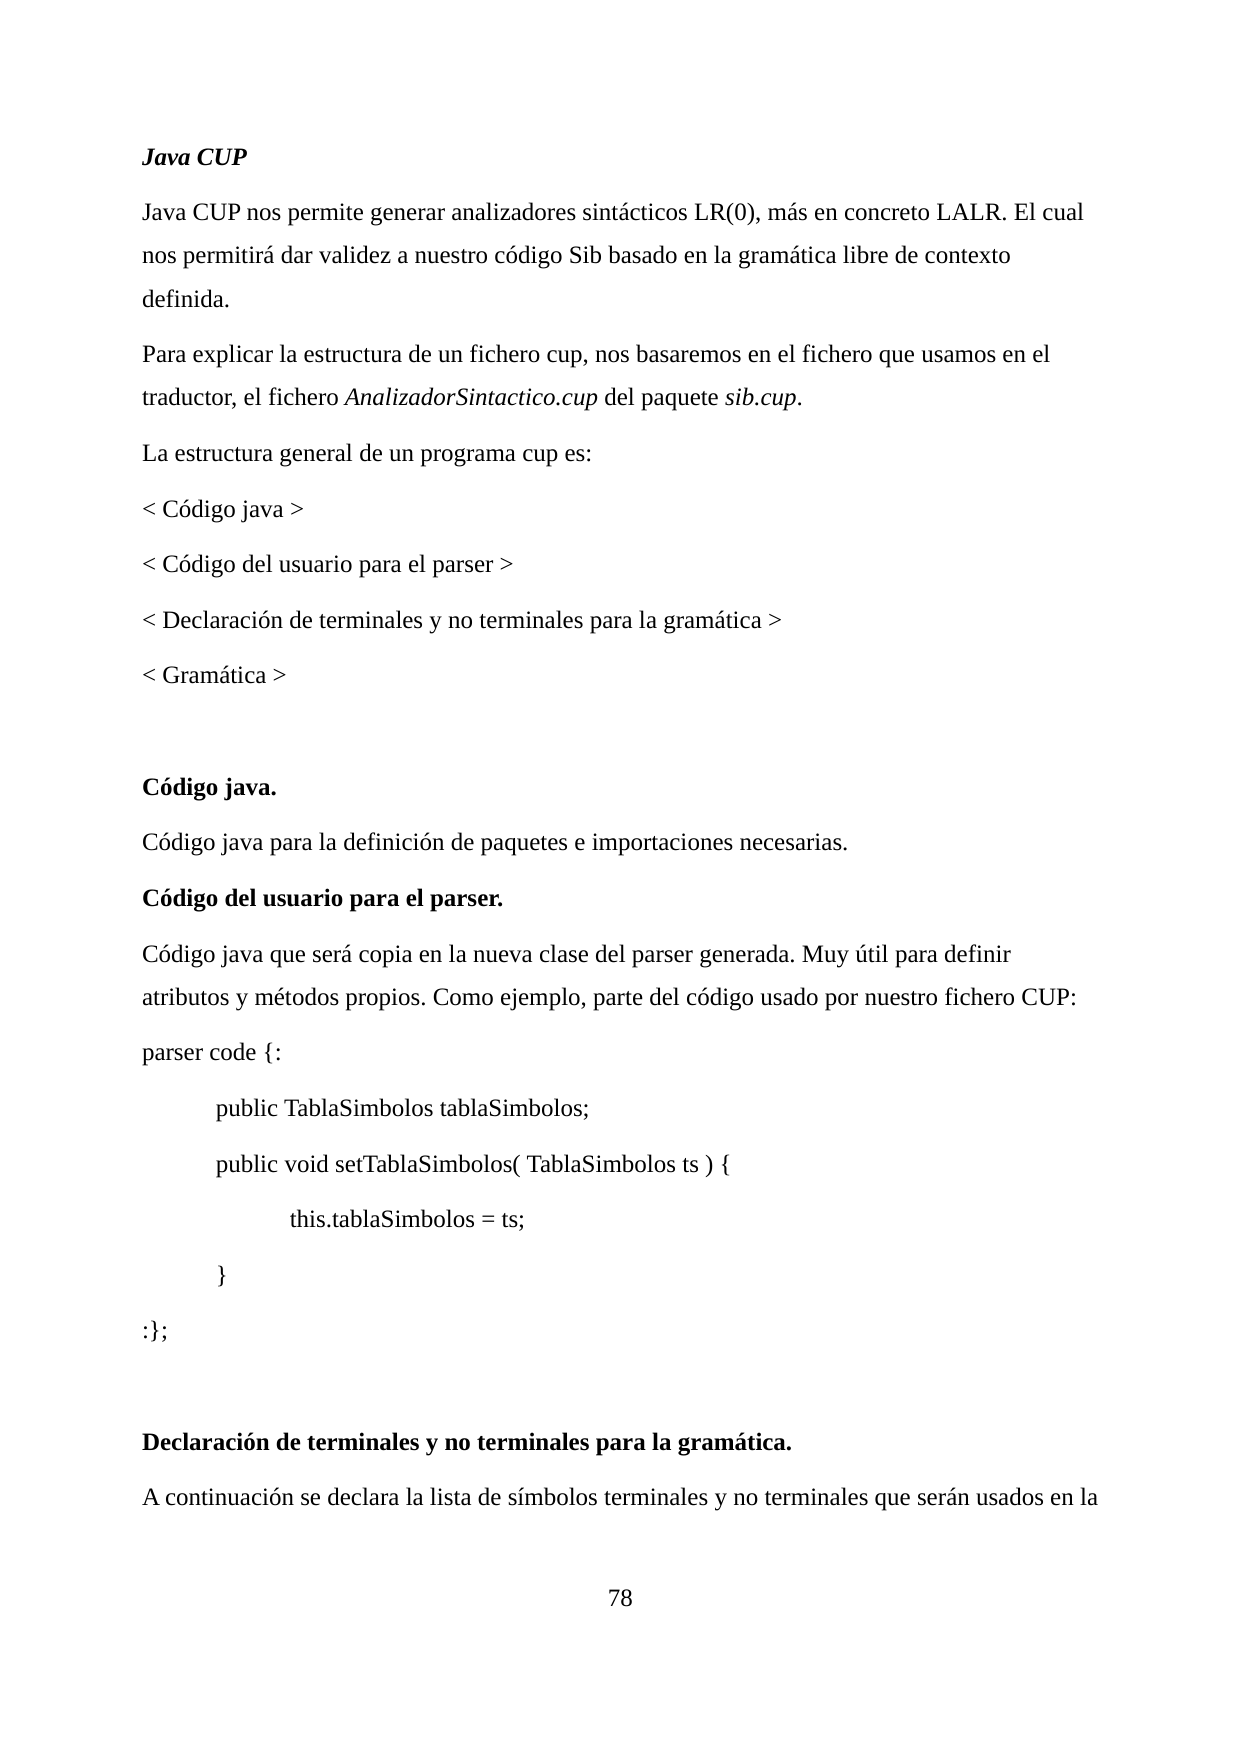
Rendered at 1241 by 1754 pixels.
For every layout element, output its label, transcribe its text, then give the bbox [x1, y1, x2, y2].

text :}; [142, 1316, 1098, 1344]
text } [142, 1260, 1098, 1289]
text Declaración de terminales y no terminales para la gramática. [142, 1427, 1098, 1456]
text La estructura general de un programa cup es: [142, 438, 1098, 467]
text < Código java > [142, 494, 1098, 522]
text A continuación se declara la lista de símbolos terminales y no terminales que serán usados en la [142, 1482, 1098, 1511]
text Código java. [142, 772, 1098, 801]
text < Código del usuario para el parser > [142, 549, 1098, 578]
text Código java que será copia en la nueva clase del parser generada. Muy útil para definir atributos y métodos propios. Como ejemplo, parte del código usado por nuestro fichero CUP: [142, 939, 1098, 1011]
text public void setTablaSimbolos( TablaSimbolos ts ) { [142, 1149, 1098, 1177]
text parser code {: [142, 1037, 1098, 1066]
text Java CUP nos permite generar analizadores sintácticos LR(0), más en concreto LALR. El cual nos permitirá dar validez a nuestro código Sib basado en la gramática libre de contexto definida. [142, 197, 1098, 312]
text Código del usuario para el parser. [142, 883, 1098, 912]
text Código java para la definición de paquetes e importaciones necesarias. [142, 827, 1098, 856]
text this.tablaSimbolos = ts; [142, 1204, 1098, 1233]
subtitle Java CUP [142, 142, 1098, 171]
text public TablaSimbolos tablaSimbolos; [142, 1093, 1098, 1122]
text < Declaración de terminales y no terminales para la gramática > [142, 605, 1098, 634]
text < Gramática > [142, 661, 1098, 689]
text Para explicar la estructura de un fichero cup, nos basaremos en el fichero que usamos en el traductor, el fichero AnalizadorSintactico.cup del paquete sib.cup. [142, 339, 1098, 411]
